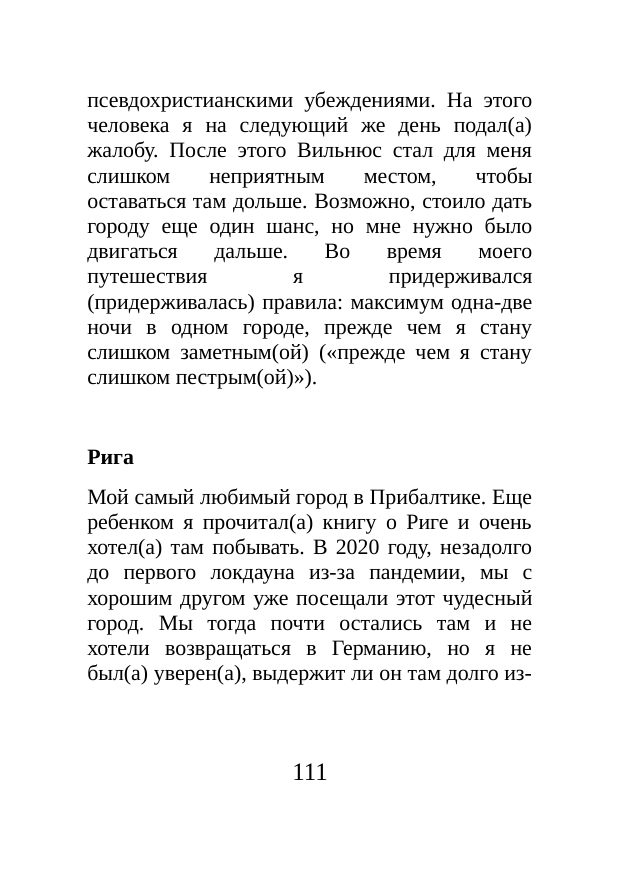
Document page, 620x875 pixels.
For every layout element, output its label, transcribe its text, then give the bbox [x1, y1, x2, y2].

text Рига [87, 444, 532, 469]
text Мой самый любимый город в Прибалтике. Еще ребенком я прочитал(а) книгу о Риге и очень хотел(а) там побывать. В 2020 году, незадолго до первого локдауна из-за пандемии, мы с хорошим другом уже посещали этот чудесный город. Мы тогда почти остались там и не хотели возвращаться в Германию, но я не был(а) уверен(а), выдержит ли он там долго из- [87, 484, 532, 685]
text псевдохристианскими убеждениями. На этого человека я на следующий же день подал(а) жалобу. После этого Вильнюс стал для меня слишком неприятным местом, чтобы оставаться там дольше. Возможно, стоило дать городу еще один шанс, но мне нужно было двигаться дальше. Во время моего путешествия я придерживался (придерживалась) правила: максимум одна-две ночи в одном городе, прежде чем я стану слишком заметным(ой) («прежде чем я стану слишком пестрым(ой)»). [87, 87, 532, 389]
